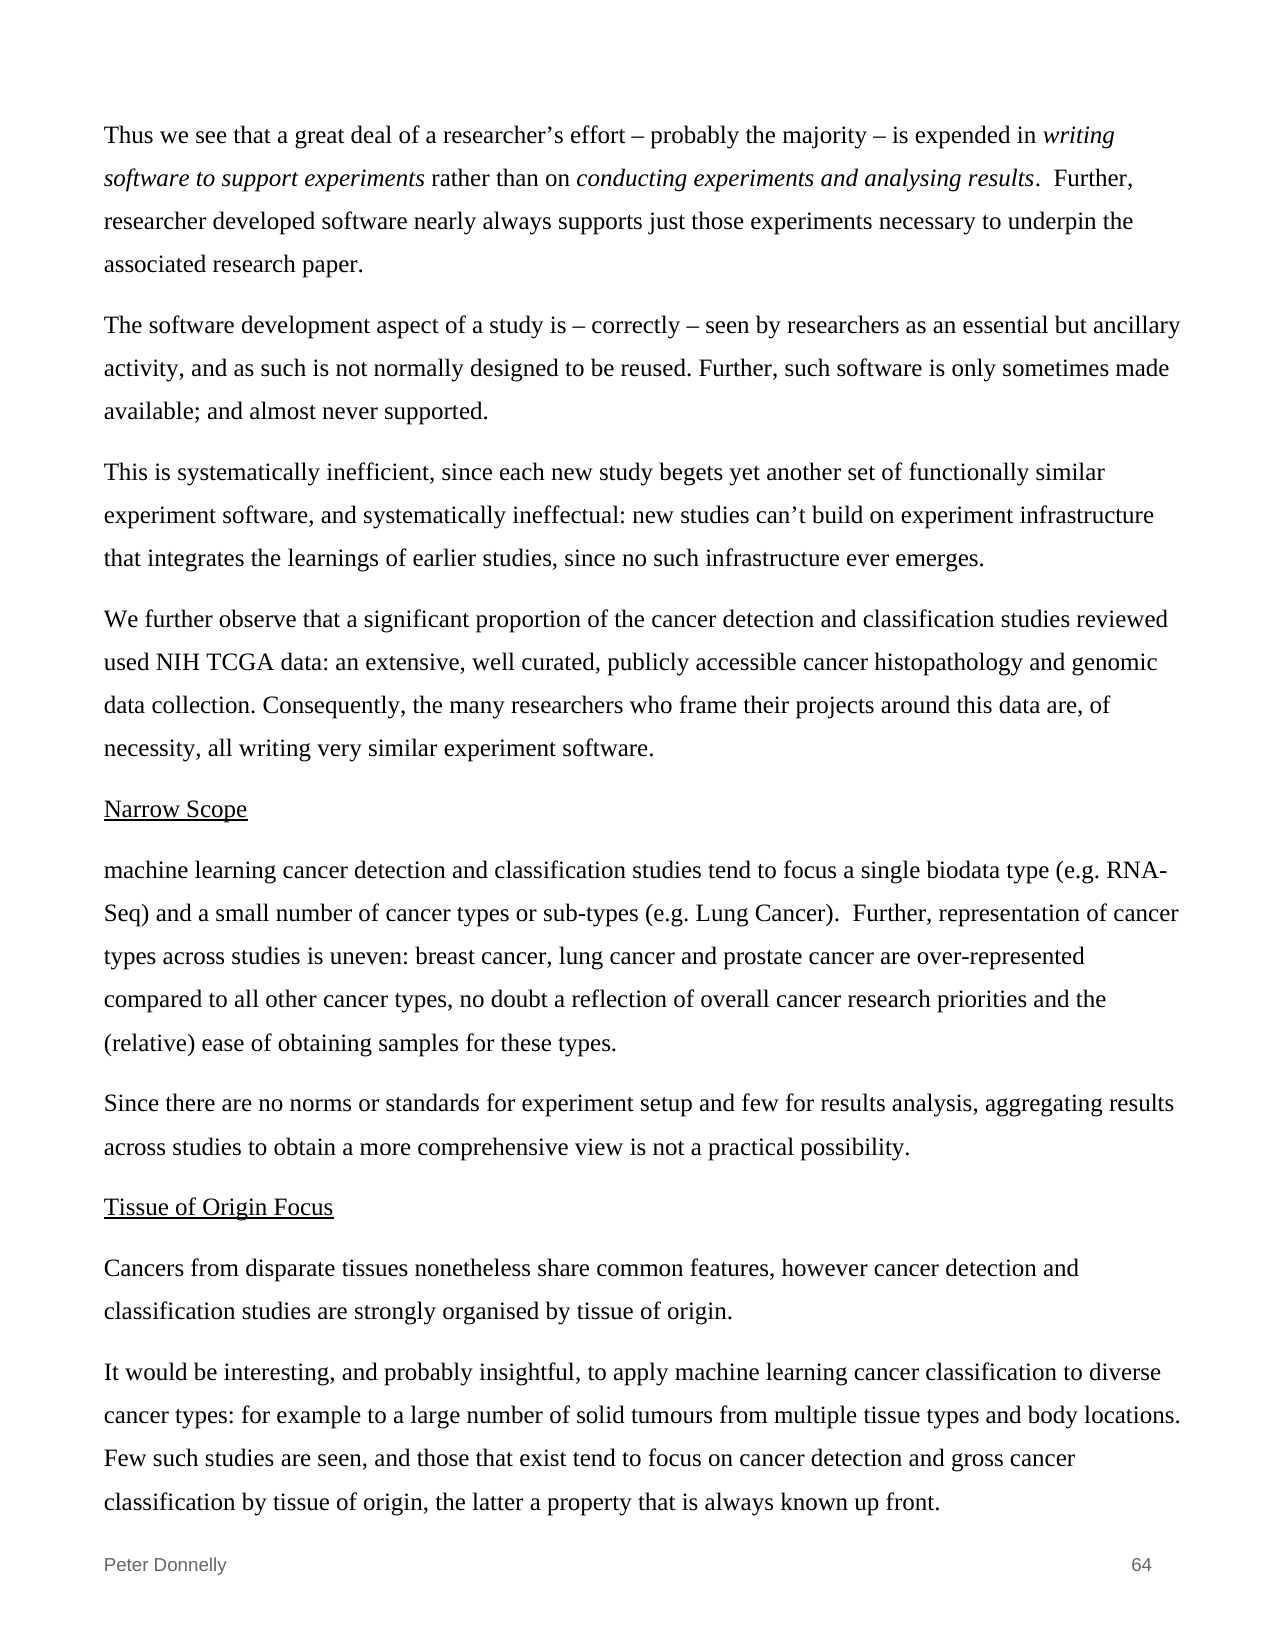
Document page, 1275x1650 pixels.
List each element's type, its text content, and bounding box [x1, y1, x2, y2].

text Tissue of Origin Focus [103, 1192, 1181, 1221]
text We further observe that a significant proportion of the cancer detection and classification studies reviewed used NIH TCGA data: an extensive, well curated, publicly accessible cancer histopathology and genomic data collection. Consequently, the many researchers who frame their projects around this data are, of necessity, all writing very similar experiment software. [103, 604, 1181, 762]
text Narrow Scope [103, 794, 1181, 823]
text Thus we see that a great deal of a researcher’s effort – probably the majority – is expended in writing software to support experiments rather than on conducting experiments and analysing results. Further, researcher developed software nearly always supports just those experiments necessary to underpin the associated research paper. [103, 120, 1181, 278]
text Cancers from disparate tissues nonetheless share common features, however cancer detection and classification studies are strongly organised by tissue of origin. [103, 1253, 1181, 1325]
text machine learning cancer detection and classification studies tend to focus a single biodata type (e.g. RNA-Seq) and a small number of cancer types or sub-types (e.g. Lung Cancer). Further, representation of cancer types across studies is uneven: breast cancer, lung cancer and prostate cancer are over-represented compared to all other cancer types, no doubt a reflection of overall cancer research priorities and the (relative) ease of obtaining samples for these types. [103, 855, 1181, 1056]
text This is systematically inefficient, since each new study begets yet another set of functionally similar experiment software, and systematically ineffectual: new studies can’t build on experiment infrastructure that integrates the learnings of earlier studies, since no such infrastructure ever emerges. [103, 457, 1181, 572]
text Since there are no norms or standards for experiment setup and few for results analysis, aggregating results across studies to obtain a more comprehensive view is not a practical possibility. [103, 1088, 1181, 1160]
text The software development aspect of a study is – correctly – seen by researchers as an essential but ancillary activity, and as such is not normally designed to be reused. Further, such software is only sometimes made available; and almost never supported. [103, 310, 1181, 425]
text It would be interesting, and probably insightful, to apply machine learning cancer classification to diverse cancer types: for example to a large number of solid tumours from multiple tissue types and body locations. Few such studies are seen, and those that exist tend to focus on cancer detection and gross cancer classification by tissue of origin, the latter a property that is always known up front. [103, 1357, 1181, 1515]
